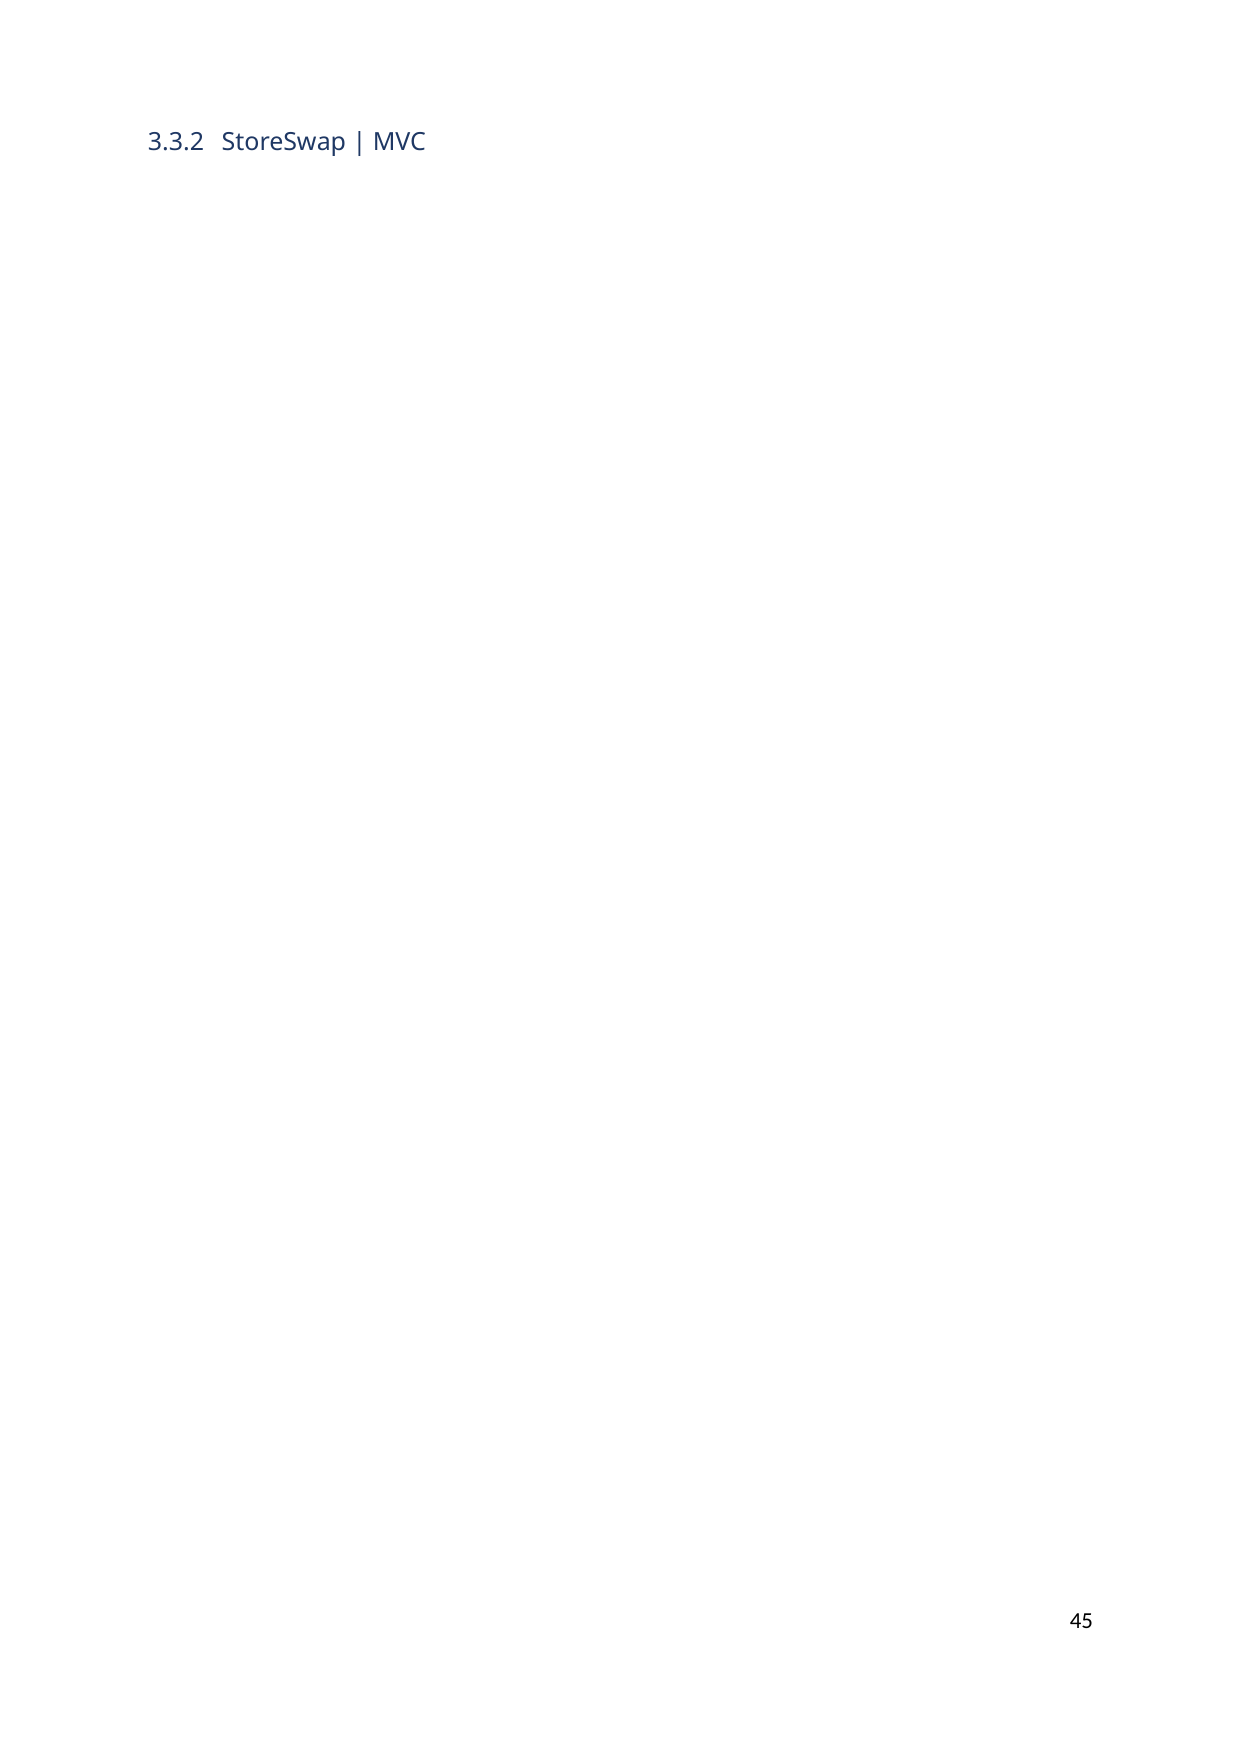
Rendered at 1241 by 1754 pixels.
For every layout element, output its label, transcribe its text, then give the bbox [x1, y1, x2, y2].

subtitle 3.3.2 StoreSwap | MVC [148, 124, 1093, 158]
